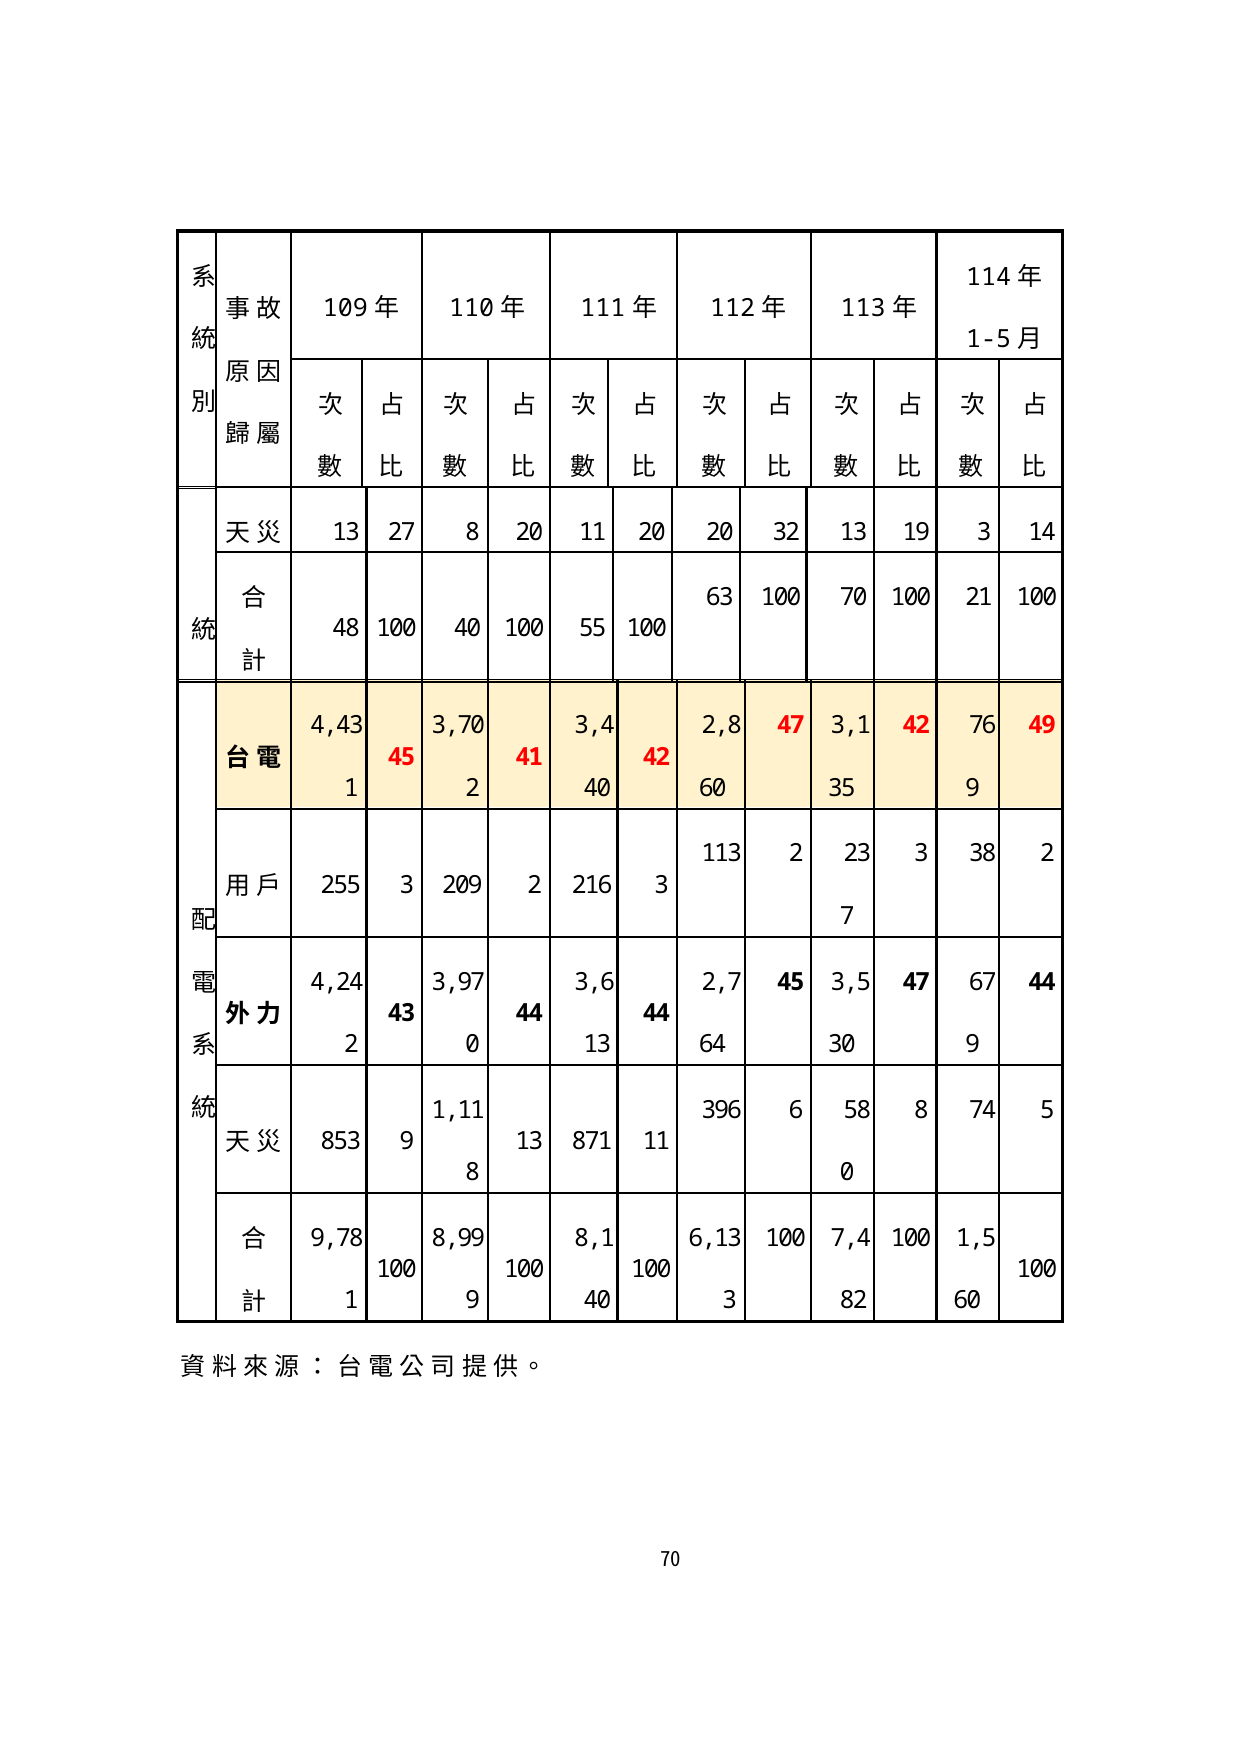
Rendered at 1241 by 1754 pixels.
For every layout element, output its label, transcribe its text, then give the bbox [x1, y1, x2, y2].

table_cell 32 [741, 488, 805, 551]
table_cell 100 [368, 553, 421, 679]
table_cell 100 [489, 1194, 549, 1320]
table_cell 占比 [1000, 360, 1061, 486]
table_cell 13 [808, 488, 873, 551]
table_cell 47 [875, 938, 935, 1064]
table_cell 8,140 [551, 1194, 616, 1320]
table_cell 次數 [423, 360, 487, 486]
text 資料來源：台電公司提供。 [177, 1323, 1063, 1386]
table_cell 1,118 [423, 1066, 487, 1192]
table_cell 占比 [489, 360, 549, 486]
table_cell 113 [678, 810, 744, 936]
table_cell 38 [938, 810, 998, 936]
table_cell 47 [746, 683, 810, 807]
table_cell 次數 [678, 360, 744, 486]
table_cell 台電 [217, 683, 290, 807]
table_cell 55 [551, 553, 612, 679]
table_cell 2 [746, 810, 810, 936]
table_cell 100 [368, 1194, 421, 1320]
table_cell 3,613 [551, 938, 616, 1064]
table_cell 2 [1000, 810, 1061, 936]
table_cell 3,970 [423, 938, 487, 1064]
table_cell 100 [875, 553, 935, 679]
table_header 109年 [292, 233, 421, 357]
table_cell 4,242 [292, 938, 365, 1064]
table_cell 769 [938, 683, 998, 807]
table_cell 占比 [746, 360, 810, 486]
table_cell 統 [179, 489, 215, 679]
table_cell 2 [489, 810, 549, 936]
table_header 系統別 [179, 233, 215, 486]
table_cell 合 計 [217, 1194, 290, 1320]
table_cell 74 [938, 1066, 998, 1192]
table_cell 11 [551, 488, 612, 551]
table_cell 43 [368, 938, 421, 1064]
table_header 113年 [812, 233, 935, 357]
table_cell 3,530 [812, 938, 873, 1064]
table_cell 45 [746, 938, 810, 1064]
table_cell 255 [292, 810, 365, 936]
table_cell 1,560 [938, 1194, 998, 1320]
table_cell 209 [423, 810, 487, 936]
table_cell 3 [619, 810, 676, 936]
table_cell 70 [808, 553, 873, 679]
table_cell 237 [812, 810, 873, 936]
table_cell 占比 [609, 360, 676, 486]
table_cell 580 [812, 1066, 873, 1192]
table_header 114年 1-5月 [938, 233, 1061, 357]
table_cell 8 [423, 488, 487, 551]
table_cell 100 [489, 553, 549, 679]
table_cell 13 [489, 1066, 549, 1192]
table_cell 3,440 [551, 683, 616, 807]
table_cell 占比 [875, 360, 935, 486]
table_cell 天災 [217, 1066, 290, 1192]
table_header 110年 [423, 233, 549, 357]
table_cell 853 [292, 1066, 365, 1192]
table_cell 3,702 [423, 683, 487, 807]
table_cell 100 [875, 1194, 935, 1320]
table_cell 100 [746, 1194, 810, 1320]
table_cell 5 [1000, 1066, 1061, 1192]
table_cell 6,133 [678, 1194, 744, 1320]
table_cell 9 [368, 1066, 421, 1192]
table_cell 配電系統 [179, 683, 215, 1320]
table_cell 63 [673, 553, 739, 679]
table_cell 42 [619, 683, 676, 807]
table_cell 4,431 [292, 683, 365, 807]
table_cell 9,781 [292, 1194, 365, 1320]
table_cell 2,764 [678, 938, 744, 1064]
table_header 111年 [551, 233, 676, 357]
table_cell 27 [368, 488, 421, 551]
table_cell 216 [551, 810, 616, 936]
table_cell 次數 [938, 360, 998, 486]
table_cell 20 [673, 488, 739, 551]
table_cell 14 [1000, 488, 1061, 551]
table_cell 40 [423, 553, 487, 679]
table_cell 合 計 [217, 553, 290, 679]
table_cell 42 [875, 683, 935, 807]
table_cell 3,135 [812, 683, 873, 807]
table_cell 7,482 [812, 1194, 873, 1320]
table_cell 6 [746, 1066, 810, 1192]
table_cell 次數 [551, 360, 607, 486]
table_cell 3 [368, 810, 421, 936]
table_cell 100 [614, 553, 671, 679]
table_cell 外力 [217, 938, 290, 1064]
table_cell 13 [292, 488, 365, 551]
table_cell 45 [368, 683, 421, 807]
table_header 事故原因歸屬 [217, 233, 290, 486]
table_cell 次數 [812, 360, 873, 486]
table_cell 100 [741, 553, 805, 679]
table_cell 占比 [363, 360, 421, 486]
table_cell 19 [875, 488, 935, 551]
table_cell 44 [619, 938, 676, 1064]
table_cell 天災 [217, 488, 290, 551]
table_cell 用戶 [217, 810, 290, 936]
table_cell 21 [938, 553, 998, 679]
table_cell 8 [875, 1066, 935, 1192]
table_cell 100 [1000, 1194, 1061, 1320]
table_cell 44 [1000, 938, 1061, 1064]
table_cell 679 [938, 938, 998, 1064]
table_cell 次數 [292, 360, 361, 486]
table_cell 2,860 [678, 683, 744, 807]
table_cell 20 [489, 488, 549, 551]
table_cell 8,999 [423, 1194, 487, 1320]
table_cell 100 [619, 1194, 676, 1320]
table_cell 396 [678, 1066, 744, 1192]
table_cell 48 [292, 553, 365, 679]
table_cell 3 [938, 488, 998, 551]
table_cell 3 [875, 810, 935, 936]
table_cell 49 [1000, 683, 1061, 807]
table_cell 41 [489, 683, 549, 807]
table_cell 871 [551, 1066, 616, 1192]
table_header 112年 [678, 233, 810, 357]
table_cell 20 [614, 488, 671, 551]
table_cell 11 [619, 1066, 676, 1192]
table_cell 100 [1000, 553, 1061, 679]
table_cell 44 [489, 938, 549, 1064]
